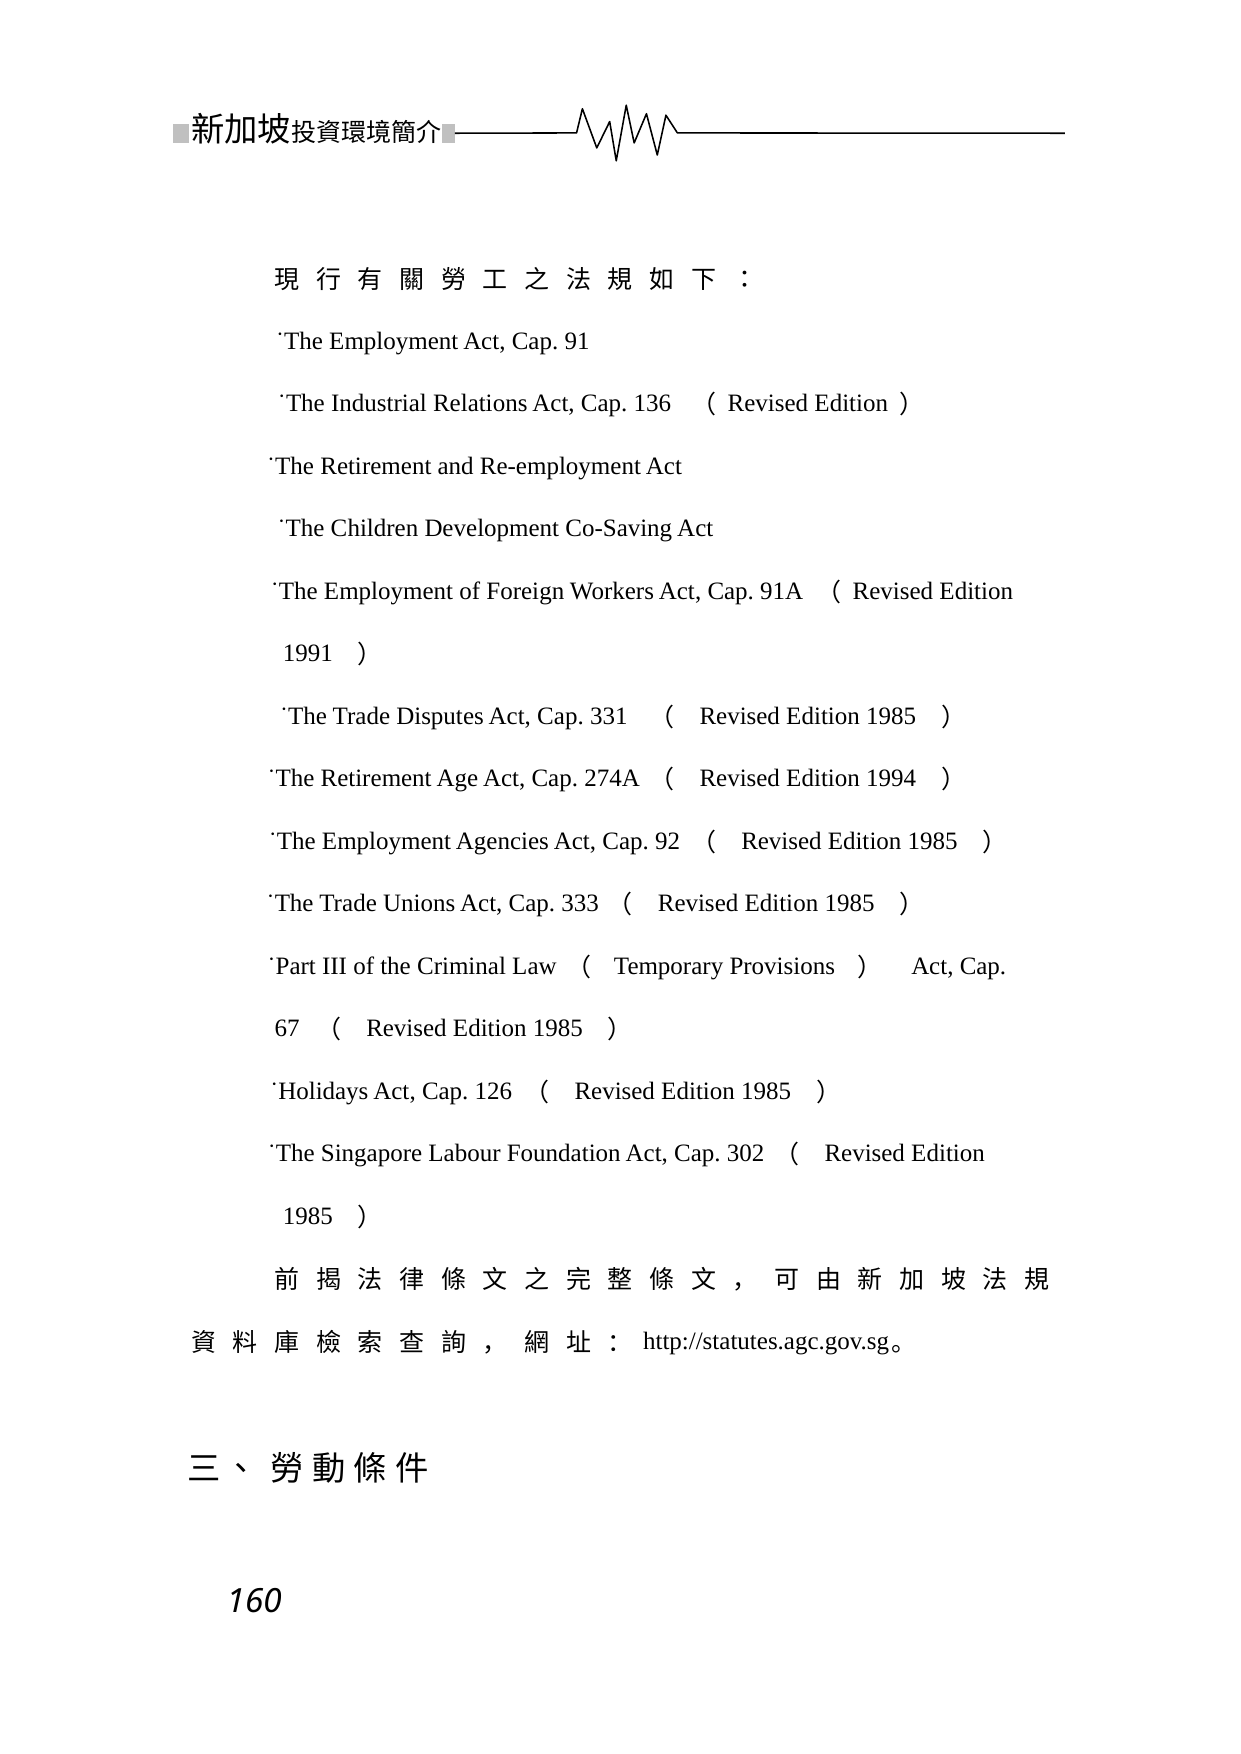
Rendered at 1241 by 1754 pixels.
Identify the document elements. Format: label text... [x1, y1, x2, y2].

text ˙The Employment Act, Cap. 91 [232, 299, 1058, 361]
text ˙The Employment Agencies Act, Cap. 92（Revised Edition 1985） [232, 799, 1058, 861]
text 現行有關勞工之法規如下： [183, 236, 1058, 299]
text ˙The Industrial Relations Act, Cap. 136（Revised Edition） [232, 361, 1058, 424]
text ˙Part III of the Criminal Law（Temporary Provisions）Act, Cap. 67（Revised Edition 1985） [232, 924, 1058, 1049]
text ˙The Retirement and Re-employment Act [232, 424, 1058, 486]
text ˙The Singapore Labour Foundation Act, Cap. 302（Revised Edition 1985） [232, 1111, 1058, 1236]
text ˙The Trade Unions Act, Cap. 333（Revised Edition 1985） [232, 861, 1058, 924]
text ˙The Employment of Foreign Workers Act, Cap. 91A（Revised Edition 1991） [232, 549, 1058, 674]
text 三、勞動條件 [183, 1424, 1058, 1486]
text 前揭法律條文之完整條文，可由新加坡法規資料庫檢索查詢，網址：http://statutes.agc.gov.sg。 [183, 1236, 1058, 1361]
text ˙The Trade Disputes Act, Cap. 331（Revised Edition 1985） [232, 674, 1058, 736]
text ˙Holidays Act, Cap. 126（Revised Edition 1985） [232, 1049, 1058, 1111]
text ˙The Children Development Co-Saving Act [232, 486, 1058, 549]
text ˙The Retirement Age Act, Cap. 274A（Revised Edition 1994） [232, 736, 1058, 799]
